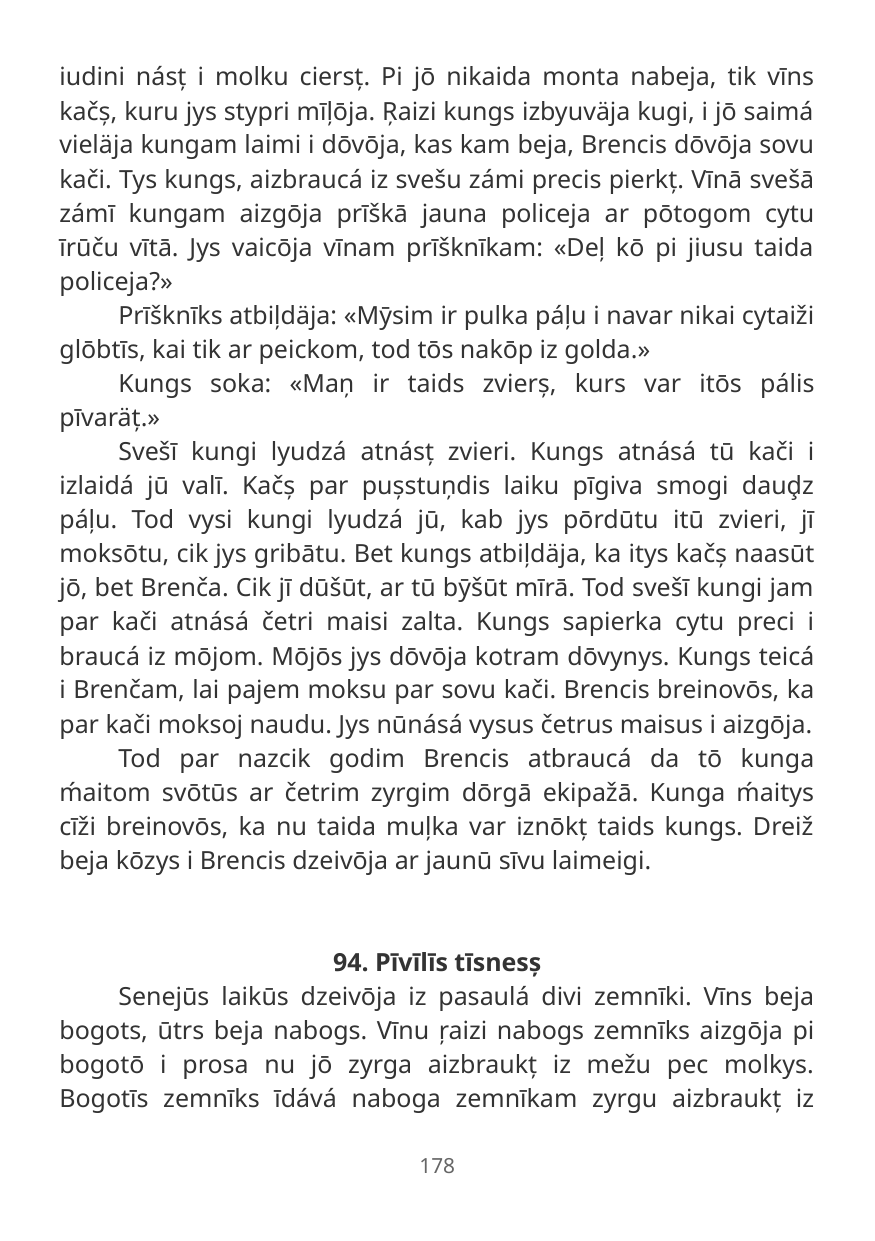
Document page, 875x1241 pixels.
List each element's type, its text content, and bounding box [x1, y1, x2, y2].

text Tod par nazcik godim Brencis atbraucá da tō kunga ḿaitom svōtūs ar četrim zyrgim dōrgā ekipažā. Kunga ḿaitys cīži breinovōs, ka nu taida muļka var iznōkț taids kungs. Dreiž beja kōzys i Brencis dzeivōja ar jaunū sīvu laimeigi. [59, 740, 815, 877]
text iudini násț i molku ciersț. Pi jō nikaida monta nabeja, tik vīns kačș, kuru jys stypri mīļōja. Ŗaizi kungs izbyuväja kugi, i jō saimá vieläja kungam laimi i dōvōja, kas kam beja, Brencis dōvōja sovu kači. Tys kungs, aizbraucá iz svešu zámi precis pierkț. Vīnā svešā zámī kungam aizgōja prīškā jauna policeja ar pōtogom cytu īrūču vītā. Jys vaicōja vīnam prīšknīkam: «Deļ kō pi jiusu taida policeja?» [59, 59, 815, 297]
text 94. Pīvīlīs tīsnesș [59, 945, 815, 979]
text Kungs soka: «Maņ ir taids zvierș, kurs var itōs pális pīvaräț.» [59, 366, 815, 434]
text Senejūs laikūs dzeivōja iz pasaulá divi zemnīki. Vīns beja bogots, ūtrs beja nabogs. Vīnu ŗaizi nabogs zemnīks aizgōja pi bogotō i prosa nu jō zyrga aizbraukț iz mežu pec molkys. Bogotīs zemnīks īdává naboga zemnīkam zyrgu aizbraukț iz [59, 979, 815, 1115]
text Prīšknīks atbiļdäja: «Mȳsim ir pulka páļu i navar nikai cytaiži glōbtīs, kai tik ar peickom, tod tōs nakōp iz golda.» [59, 297, 815, 366]
text Svešī kungi lyudzá atnásț zvieri. Kungs atnásá tū kači i izlaidá jū valī. Kačș par pușstuņdis laiku pīgiva smogi dauḑz páļu. Tod vysi kungi lyudzá jū, kab jys pōrdūtu itū zvieri, jī moksōtu, cik jys gribātu. Bet kungs atbiļdäja, ka itys kačș naasūt jō, bet Brenča. Cik jī dūšūt, ar tū bȳšūt mīrā. Tod svešī kungi jam par kači atnásá četri maisi zalta. Kungs sapierka cytu preci i braucá iz mōjom. Mōjōs jys dōvōja kotram dōvynys. Kungs teicá i Brenčam, lai pajem moksu par sovu kači. Brencis breinovōs, ka par kači moksoj naudu. Jys nūnásá vysus četrus maisus i aizgōja. [59, 434, 815, 740]
